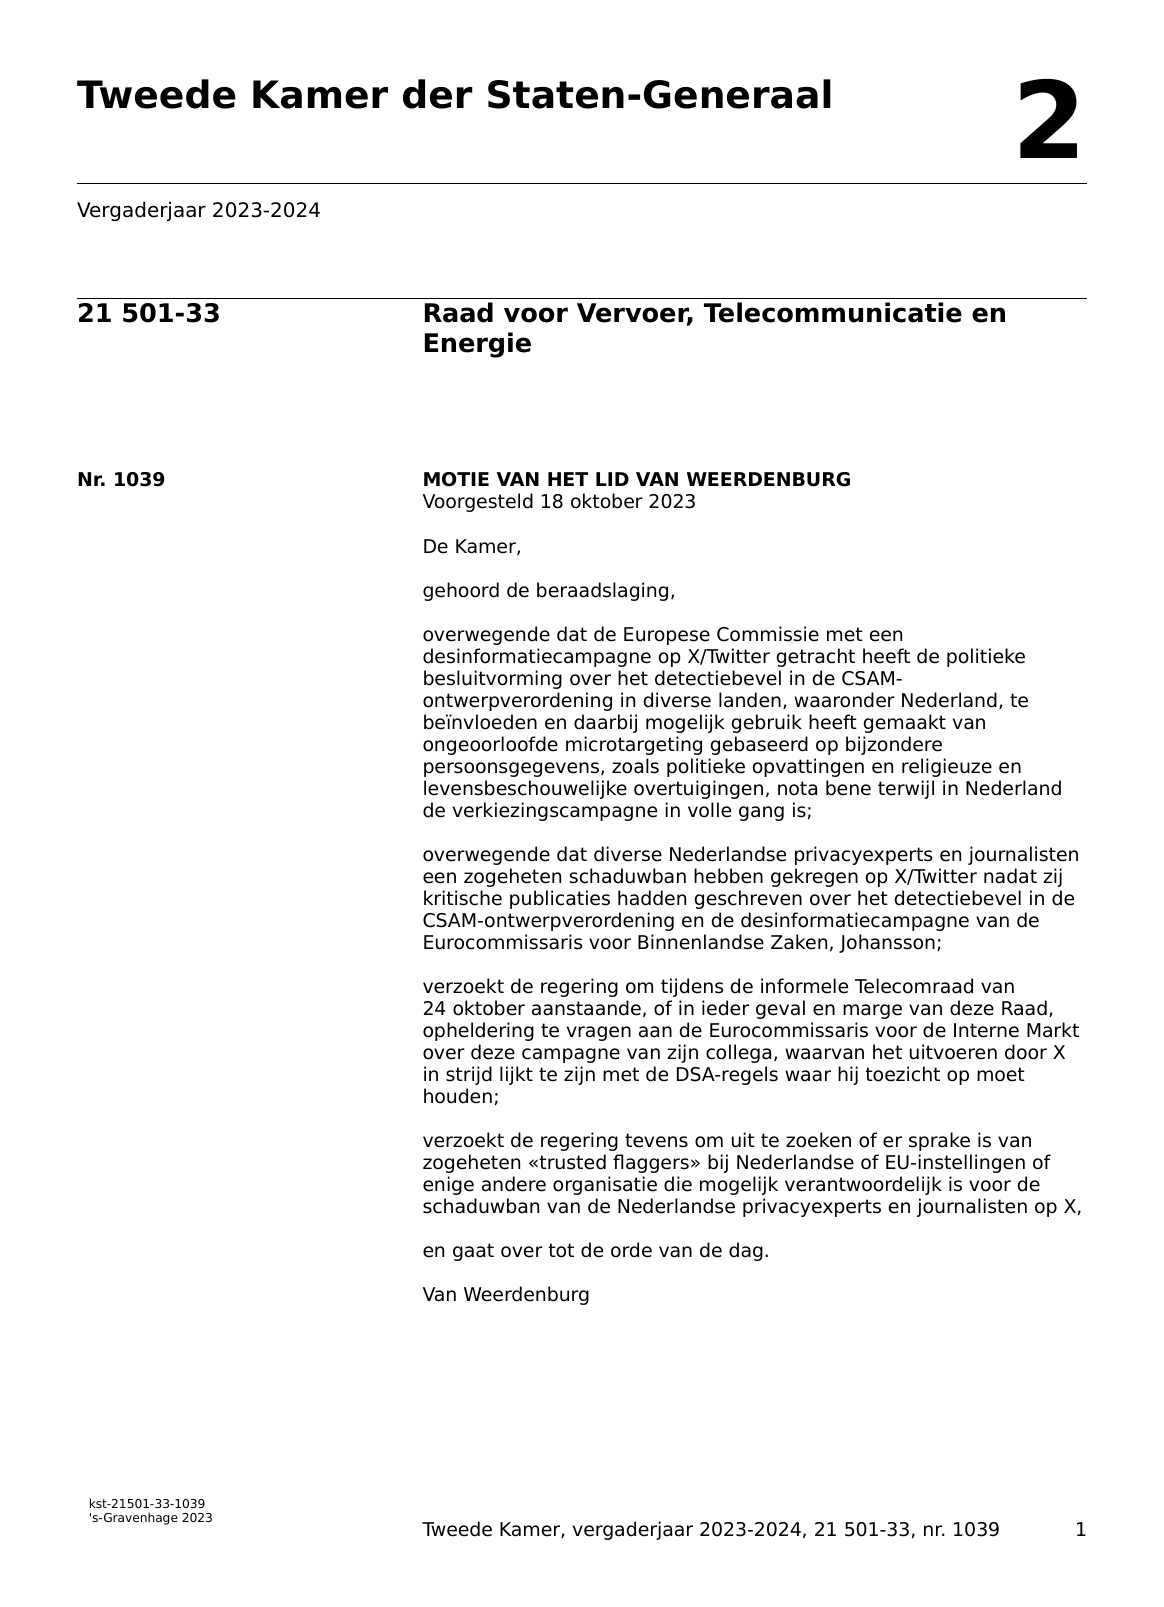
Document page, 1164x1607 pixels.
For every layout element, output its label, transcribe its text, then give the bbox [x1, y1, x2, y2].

text verzoekt de regering om tijdens de informele Telecomraad van 24 oktober aanstaande, of in ieder geval en marge van deze Raad, opheldering te vragen aan de Eurocommissaris voor de Interne Markt over deze campagne van zijn collega, waarvan het uitvoeren door X in strijd lijkt te zijn met de DSA-regels waar hij toezicht op moet houden; [422, 976, 1087, 1108]
text kst-21501-33-1039 [88, 1497, 323, 1511]
table_cell Vergaderjaar 2023-2024 [77, 184, 1087, 298]
table_header Tweede Kamer der Staten-Generaal [77, 59, 886, 183]
text De Kamer, [422, 536, 1087, 557]
text gehoord de beraadslaging, [422, 580, 1087, 602]
text 's-Gravenhage 2023 [88, 1511, 323, 1525]
text Van Weerdenburg [422, 1284, 1087, 1306]
text overwegende dat diverse Nederlandse privacyexperts en journalisten een zogeheten schaduwban hebben gekregen op X/Twitter nadat zij kritische publicaties hadden geschreven over het detectiebevel in de CSAM-ontwerpverordening en de desinformatiecampagne van de Eurocommissaris voor Binnenlandse Zaken, Johansson; [422, 844, 1087, 954]
text Voorgesteld 18 oktober 2023 [422, 491, 1087, 513]
subtitle Nr. 1039 MOTIE VAN HET LID VAN WEERDENBURG [77, 469, 1087, 491]
text en gaat over tot de orde van de dag. [422, 1240, 1087, 1262]
table_header 2 [886, 59, 1087, 183]
subtitle 21 501-33 Raad voor Vervoer, Telecommunicatie en Energie [77, 299, 1087, 358]
text verzoekt de regering tevens om uit te zoeken of er sprake is van zogeheten «trusted flaggers» bij Nederlandse of EU-instellingen of enige andere organisatie die mogelijk verantwoordelijk is voor de schaduwban van de Nederlandse privacyexperts en journalisten op X, [422, 1130, 1087, 1218]
text overwegende dat de Europese Commissie met een desinformatiecampagne op X/Twitter getracht heeft de politieke besluitvorming over het detectiebevel in de CSAM-ontwerpverordening in diverse landen, waaronder Nederland, te beïnvloeden en daarbij mogelijk gebruik heeft gemaakt van ongeoorloofde microtargeting gebaseerd op bijzondere persoonsgegevens, zoals politieke opvattingen en religieuze en levensbeschouwelijke overtuigingen, nota bene terwijl in Nederland de verkiezingscampagne in volle gang is; [422, 624, 1087, 822]
